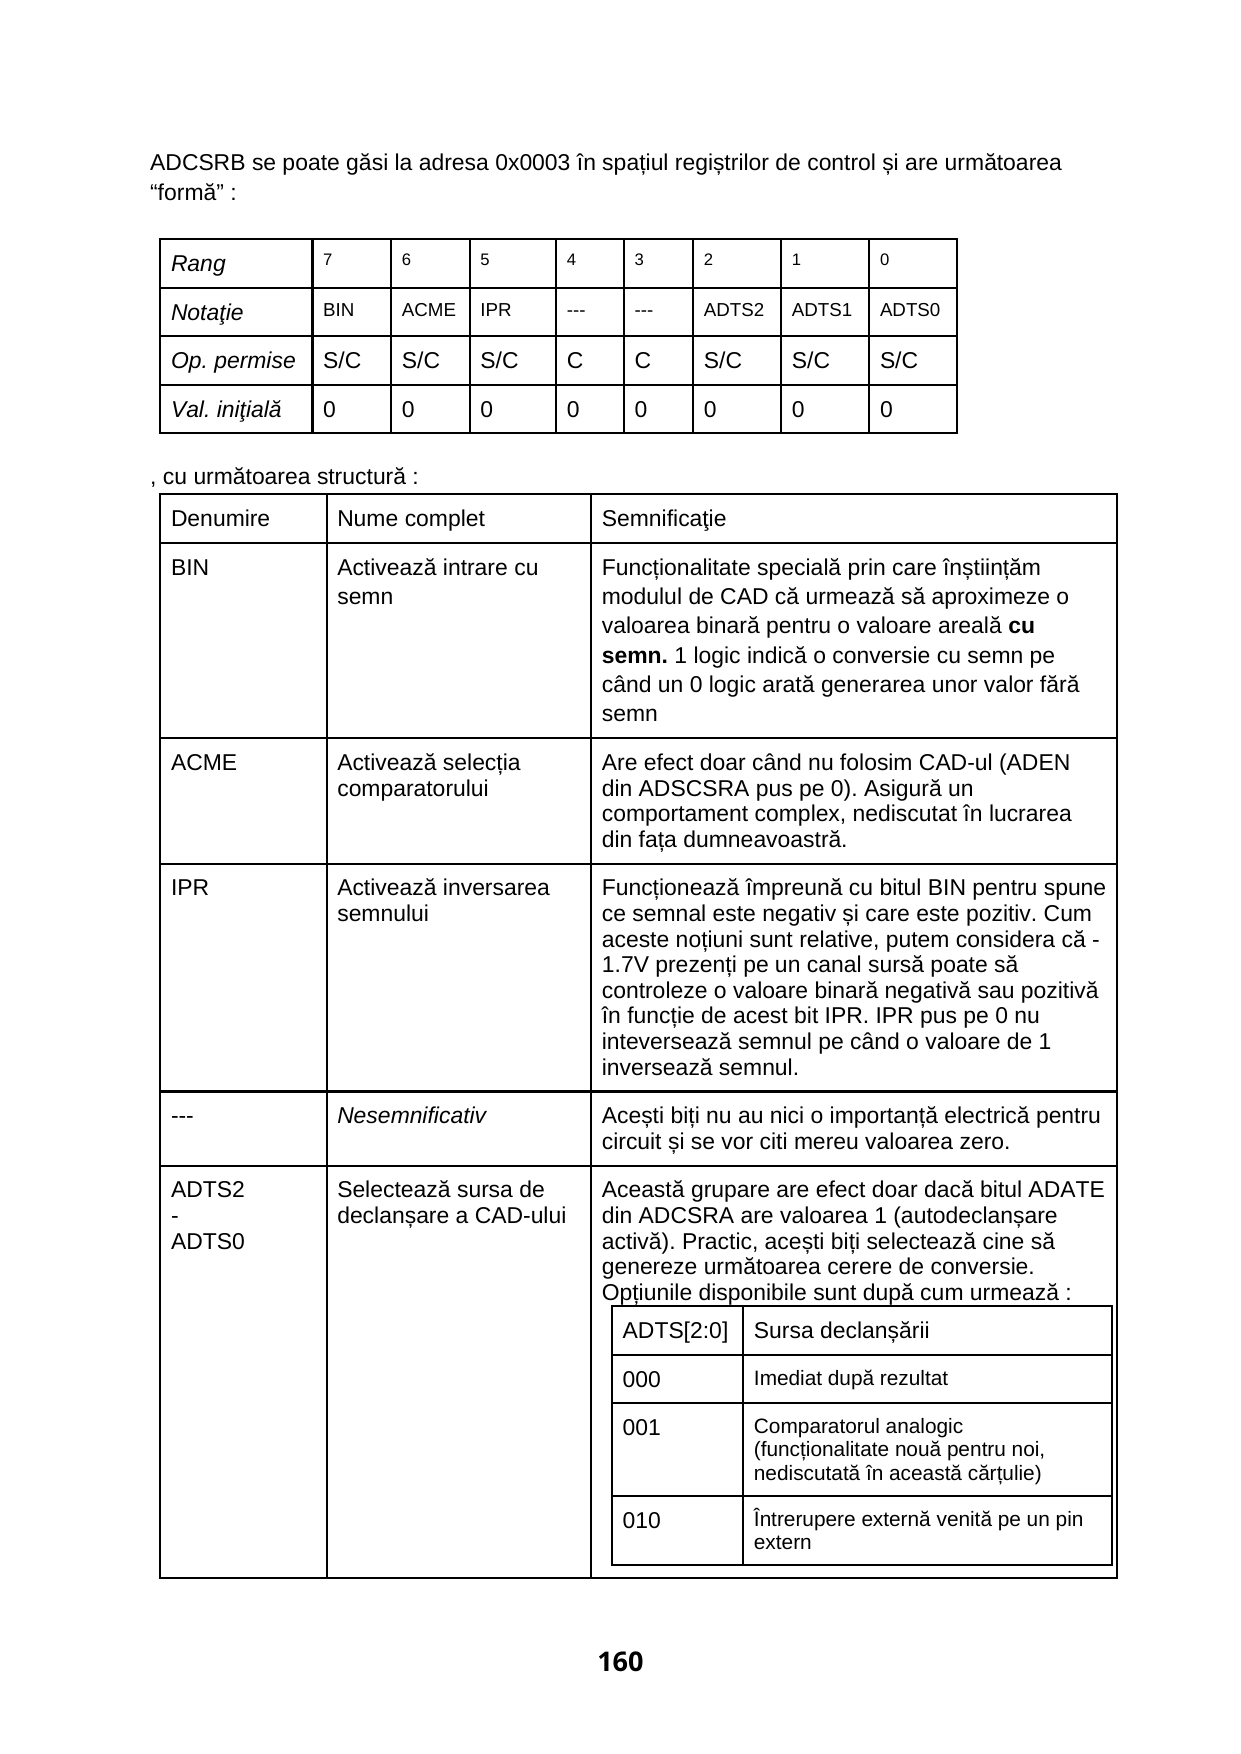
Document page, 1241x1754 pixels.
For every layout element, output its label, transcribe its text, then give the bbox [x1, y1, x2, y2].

table_cell 010 [613, 1497, 742, 1564]
table_cell Imediat după rezultat [744, 1356, 1111, 1402]
table_cell S/C [694, 337, 780, 384]
table_cell --- [625, 289, 692, 335]
table_cell 0 [870, 386, 956, 432]
table_cell 0 [782, 386, 868, 432]
table_header 1 [782, 240, 868, 287]
table_header 3 [625, 240, 692, 287]
table_cell Notaţie [161, 289, 311, 335]
table_cell IPR [471, 289, 555, 335]
table_cell Întrerupere externă venită pe un pin extern [744, 1497, 1111, 1564]
table_cell --- [557, 289, 623, 335]
table_cell 000 [613, 1356, 742, 1402]
table_header Rang [161, 240, 311, 287]
table_header 7 [314, 240, 390, 287]
table_cell Această grupare are efect doar dacă bitul ADATE din ADCSRA are valoarea 1 (autodeclanșare activă). Practic, acești biți selectează cine să genereze următoarea cerere de conversie. Opțiunile disponibile sunt după cum urmează : [592, 1167, 1116, 1577]
table_cell 0 [625, 386, 692, 432]
table_cell Nesemnificativ [328, 1093, 590, 1164]
table_cell Activează selecția comparatorului [328, 739, 590, 862]
table_cell S/C [782, 337, 868, 384]
table_cell Funcționează împreună cu bitul BIN pentru spune ce semnal este negativ și care este pozitiv. Cum aceste noțiuni sunt relative, putem considera că -1.7V prezenți pe un canal sursă poate să controleze o valoare binară negativă sau pozitivă în funcție de acest bit IPR. IPR pus pe 0 nu inteversează semnul pe când o valoare de 1 inversează semnul. [592, 865, 1116, 1090]
table_cell Acești biți nu au nici o importanță electrică pentru circuit și se vor citi mereu valoarea zero. [592, 1093, 1116, 1164]
table_cell C [557, 337, 623, 384]
table_cell IPR [161, 865, 326, 1090]
table_cell --- [161, 1093, 326, 1164]
table_cell Op. permise [161, 337, 311, 384]
table_cell Funcționalitate specială prin care înștiințăm modulul de CAD că urmează să aproximeze o valoarea binară pentru o valoare areală cu semn. 1 logic indică o conversie cu semn pe când un 0 logic arată generarea unor valor fără semn [592, 544, 1116, 737]
table_header 5 [471, 240, 555, 287]
table_cell ADTS0 [870, 289, 956, 335]
table_header 0 [870, 240, 956, 287]
table_cell Selectează sursa de declanșare a CAD-ului [328, 1167, 590, 1577]
text , cu următoarea structură : [150, 464, 1091, 489]
text ADCSRB se poate găsi la adresa 0x0003 în spațiul regiștrilor de control și are următoarea “formă” : [150, 150, 1091, 205]
table_cell BIN [161, 544, 326, 737]
table_cell 001 [613, 1404, 742, 1495]
table_header Nume complet [328, 495, 590, 542]
table_cell 0 [392, 386, 469, 432]
table_cell 0 [314, 386, 390, 432]
table_header 4 [557, 240, 623, 287]
table_cell S/C [314, 337, 390, 384]
table_cell Activează inversarea semnului [328, 865, 590, 1090]
table_cell ADTS2 - ADTS0 [161, 1167, 326, 1577]
table_cell 0 [471, 386, 555, 432]
table_cell 0 [557, 386, 623, 432]
table_cell ADTS1 [782, 289, 868, 335]
table_cell C [625, 337, 692, 384]
table_header Semnificaţie [592, 495, 1116, 542]
table_cell Comparatorul analogic (funcționalitate nouă pentru noi, nediscutată în această cărțulie) [744, 1404, 1111, 1495]
table_header ADTS[2:0] [613, 1307, 742, 1354]
table_header Denumire [161, 495, 326, 542]
table_header 6 [392, 240, 469, 287]
table_cell Are efect doar când nu folosim CAD-ul (ADEN din ADSCSRA pus pe 0). Asigură un comportament complex, nediscutat în lucrarea din fața dumneavoastră. [592, 739, 1116, 862]
table_cell ADTS2 [694, 289, 780, 335]
table_cell 0 [694, 386, 780, 432]
table_cell ACME [161, 739, 326, 862]
table_header 2 [694, 240, 780, 287]
table_cell S/C [870, 337, 956, 384]
table_cell BIN [314, 289, 390, 335]
table_cell Val. iniţială [161, 386, 311, 432]
table_cell S/C [392, 337, 469, 384]
table_header Sursa declanșării [744, 1307, 1111, 1354]
table_cell ACME [392, 289, 469, 335]
table_cell S/C [471, 337, 555, 384]
table_cell Activează intrare cu semn [328, 544, 590, 737]
